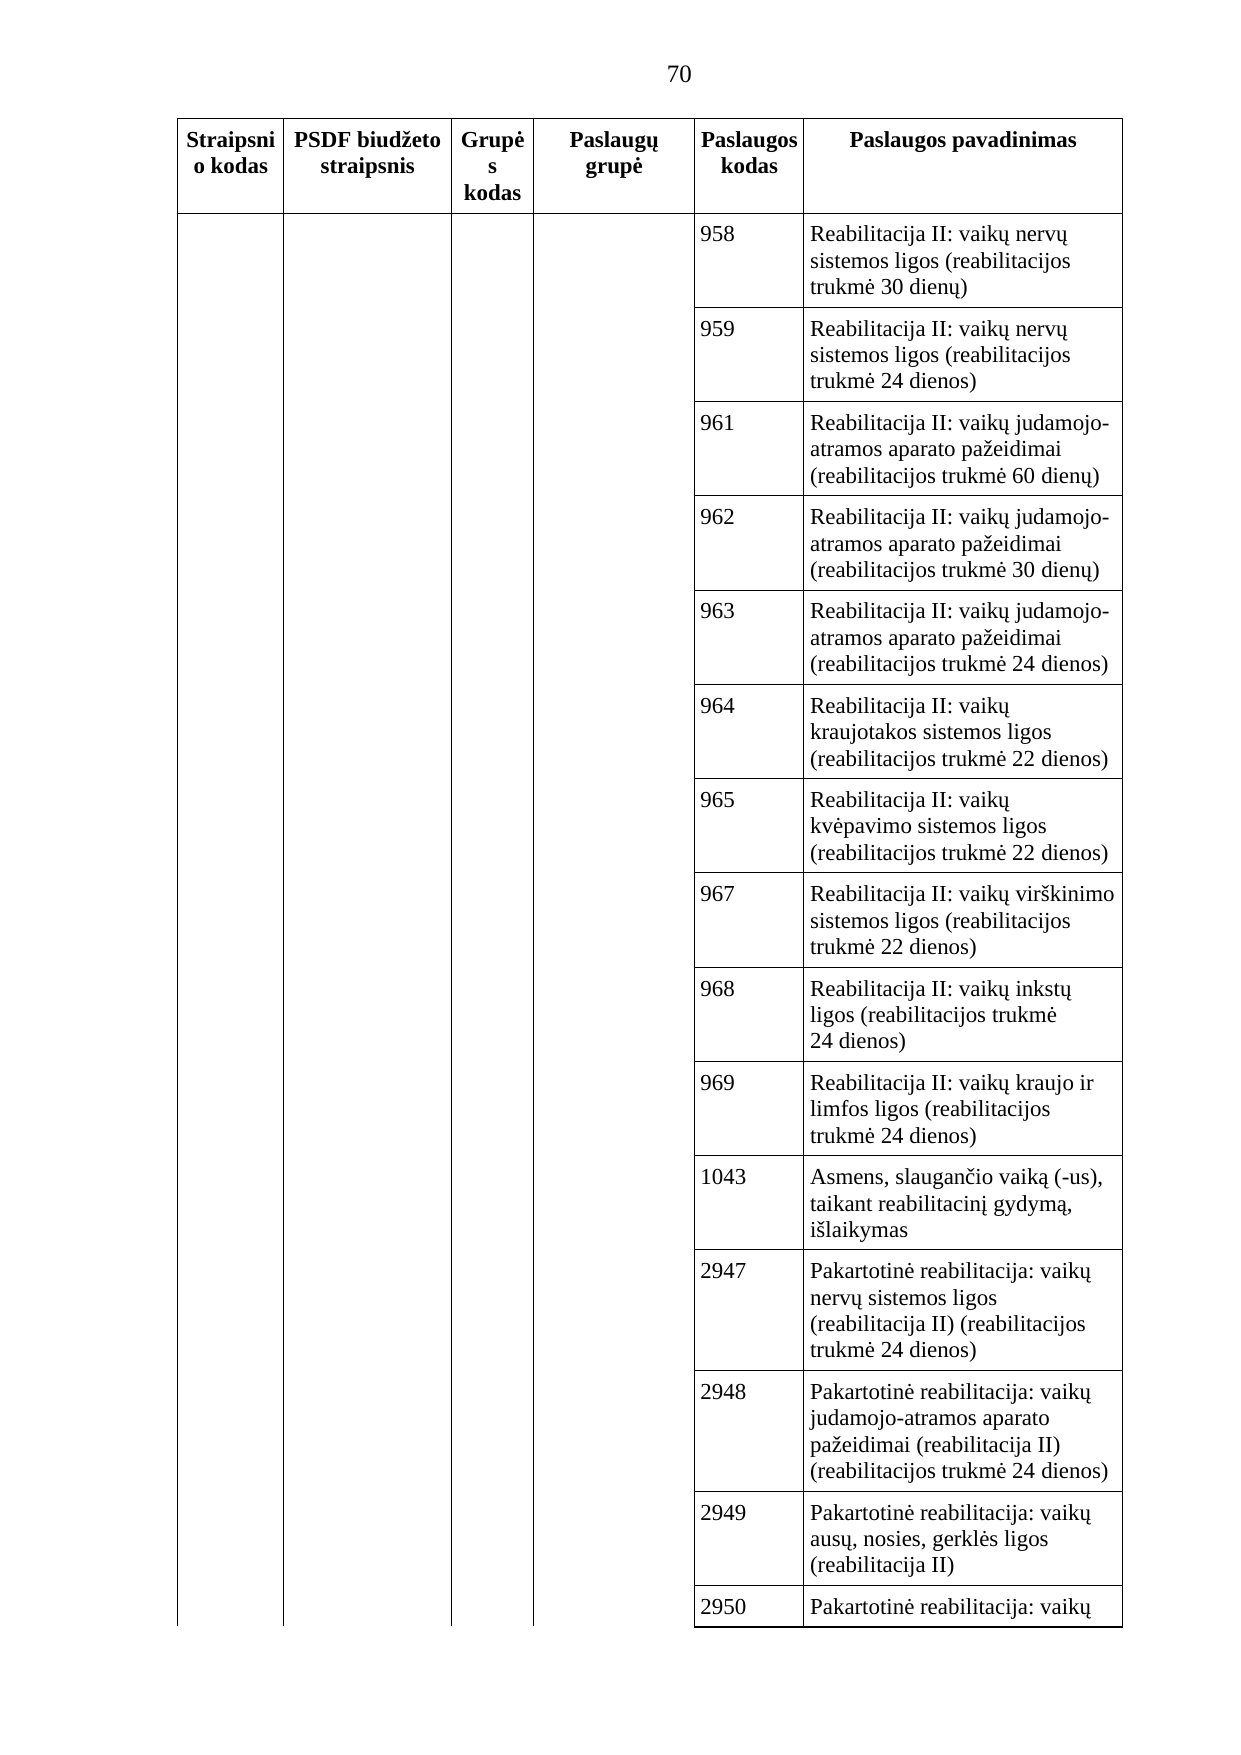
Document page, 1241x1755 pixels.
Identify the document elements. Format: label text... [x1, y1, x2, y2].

table_cell [284, 778, 451, 872]
table_cell Asmens, slaugančio vaiką (-us), taikant reabilitacinį gydymą, išlaikymas [804, 1156, 1122, 1249]
table_cell 1043 [695, 1156, 803, 1249]
table_cell [178, 778, 283, 872]
table_cell 962 [695, 496, 803, 589]
table_cell [284, 684, 451, 778]
table_cell [534, 1249, 694, 1370]
table_cell [452, 872, 533, 967]
table_header Paslaugos pavadinimas [804, 119, 1122, 212]
table_cell [534, 967, 694, 1061]
table_cell [178, 495, 283, 589]
table_cell [178, 872, 283, 967]
table_cell 967 [695, 873, 803, 967]
table_cell [178, 1061, 283, 1155]
table_cell 965 [695, 779, 803, 872]
table_cell Reabilitacija II: vaikų nervų sistemos ligos (reabilitacijos trukmė 24 dienos) [804, 308, 1122, 401]
table_cell [452, 1155, 533, 1249]
table_cell [534, 307, 694, 401]
table_cell [284, 214, 451, 307]
table_cell 2947 [695, 1250, 803, 1370]
table_cell [178, 590, 283, 684]
table_cell [534, 214, 694, 307]
table_header Straipsnio kodas [178, 119, 283, 212]
table_cell [284, 1370, 451, 1491]
table_cell Reabilitacija II: vaikų virškinimo sistemos ligos (reabilitacijos trukmė 22 dienos) [804, 873, 1122, 967]
table_cell 961 [695, 402, 803, 495]
table_cell Pakartotinė reabilitacija: vaikų [804, 1586, 1122, 1626]
table_cell 969 [695, 1062, 803, 1155]
table_cell [284, 590, 451, 684]
table_cell [178, 1491, 283, 1585]
table_cell [178, 684, 283, 778]
table_cell [178, 214, 283, 307]
table_cell Reabilitacija II: vaikų kraujotakos sistemos ligos (reabilitacijos trukmė 22 dienos) [804, 685, 1122, 778]
table_cell [178, 401, 283, 495]
table_cell 964 [695, 685, 803, 778]
table_cell 959 [695, 308, 803, 401]
table_cell Reabilitacija II: vaikų inkstų ligos (reabilitacijos trukmė 24 dienos) [804, 968, 1122, 1061]
table_cell [534, 1155, 694, 1249]
table_cell [178, 1249, 283, 1370]
table_cell [534, 1370, 694, 1491]
table_cell [178, 307, 283, 401]
table_cell [452, 1061, 533, 1155]
table_cell [534, 1061, 694, 1155]
table_cell [452, 1249, 533, 1370]
table_cell [534, 401, 694, 495]
table_cell 963 [695, 591, 803, 684]
table_cell 968 [695, 968, 803, 1061]
table_cell Reabilitacija II: vaikų judamojo-atramos aparato pažeidimai (reabilitacijos trukmė 30 dienų) [804, 496, 1122, 589]
table_cell [534, 684, 694, 778]
table_header Paslaugų grupė [534, 119, 694, 212]
table_header Grupės kodas [452, 119, 533, 212]
table_cell [284, 1061, 451, 1155]
table_cell [452, 1585, 533, 1626]
table_cell [178, 1155, 283, 1249]
table_cell [284, 1155, 451, 1249]
table_cell [178, 1370, 283, 1491]
table_cell 958 [695, 214, 803, 307]
table_cell [534, 590, 694, 684]
table_cell 2949 [695, 1492, 803, 1585]
table_cell [284, 967, 451, 1061]
table_cell [284, 307, 451, 401]
table_cell [178, 967, 283, 1061]
table_cell [284, 872, 451, 967]
table_cell Pakartotinė reabilitacija: vaikų nervų sistemos ligos (reabilitacija II) (reabilitacijos trukmė 24 dienos) [804, 1250, 1122, 1370]
table_cell [284, 1491, 451, 1585]
table_cell Pakartotinė reabilitacija: vaikų ausų, nosies, gerklės ligos (reabilitacija II) [804, 1492, 1122, 1585]
table_cell [452, 778, 533, 872]
table_header PSDF biudžeto straipsnis [284, 119, 451, 212]
table_cell [284, 495, 451, 589]
table_cell [284, 1585, 451, 1626]
table_cell [452, 307, 533, 401]
table_cell Reabilitacija II: vaikų judamojo-atramos aparato pažeidimai (reabilitacijos trukmė 60 dienų) [804, 402, 1122, 495]
table_header Paslaugos kodas [695, 119, 803, 212]
table_cell [534, 778, 694, 872]
table_cell [452, 590, 533, 684]
table_cell [178, 1585, 283, 1626]
table_cell [534, 1491, 694, 1585]
table_cell [452, 684, 533, 778]
table_cell Reabilitacija II: vaikų judamojo-atramos aparato pažeidimai (reabilitacijos trukmė 24 dienos) [804, 591, 1122, 684]
table_cell [534, 872, 694, 967]
table_cell [534, 1585, 694, 1626]
table_cell [452, 1370, 533, 1491]
table_cell 2948 [695, 1371, 803, 1491]
table_cell [284, 401, 451, 495]
table_cell Reabilitacija II: vaikų kvėpavimo sistemos ligos (reabilitacijos trukmė 22 dienos) [804, 779, 1122, 872]
table_cell [452, 1491, 533, 1585]
table_cell Reabilitacija II: vaikų nervų sistemos ligos (reabilitacijos trukmė 30 dienų) [804, 214, 1122, 307]
table_cell [452, 214, 533, 307]
table_cell [452, 967, 533, 1061]
table_cell Pakartotinė reabilitacija: vaikų judamojo-atramos aparato pažeidimai (reabilitacija II) (reabilitacijos trukmė 24 dienos) [804, 1371, 1122, 1491]
table_cell [452, 495, 533, 589]
table_cell [534, 495, 694, 589]
table_cell 2950 [695, 1586, 803, 1626]
table_cell [452, 401, 533, 495]
table_cell [284, 1249, 451, 1370]
table_cell Reabilitacija II: vaikų kraujo ir limfos ligos (reabilitacijos trukmė 24 dienos) [804, 1062, 1122, 1155]
